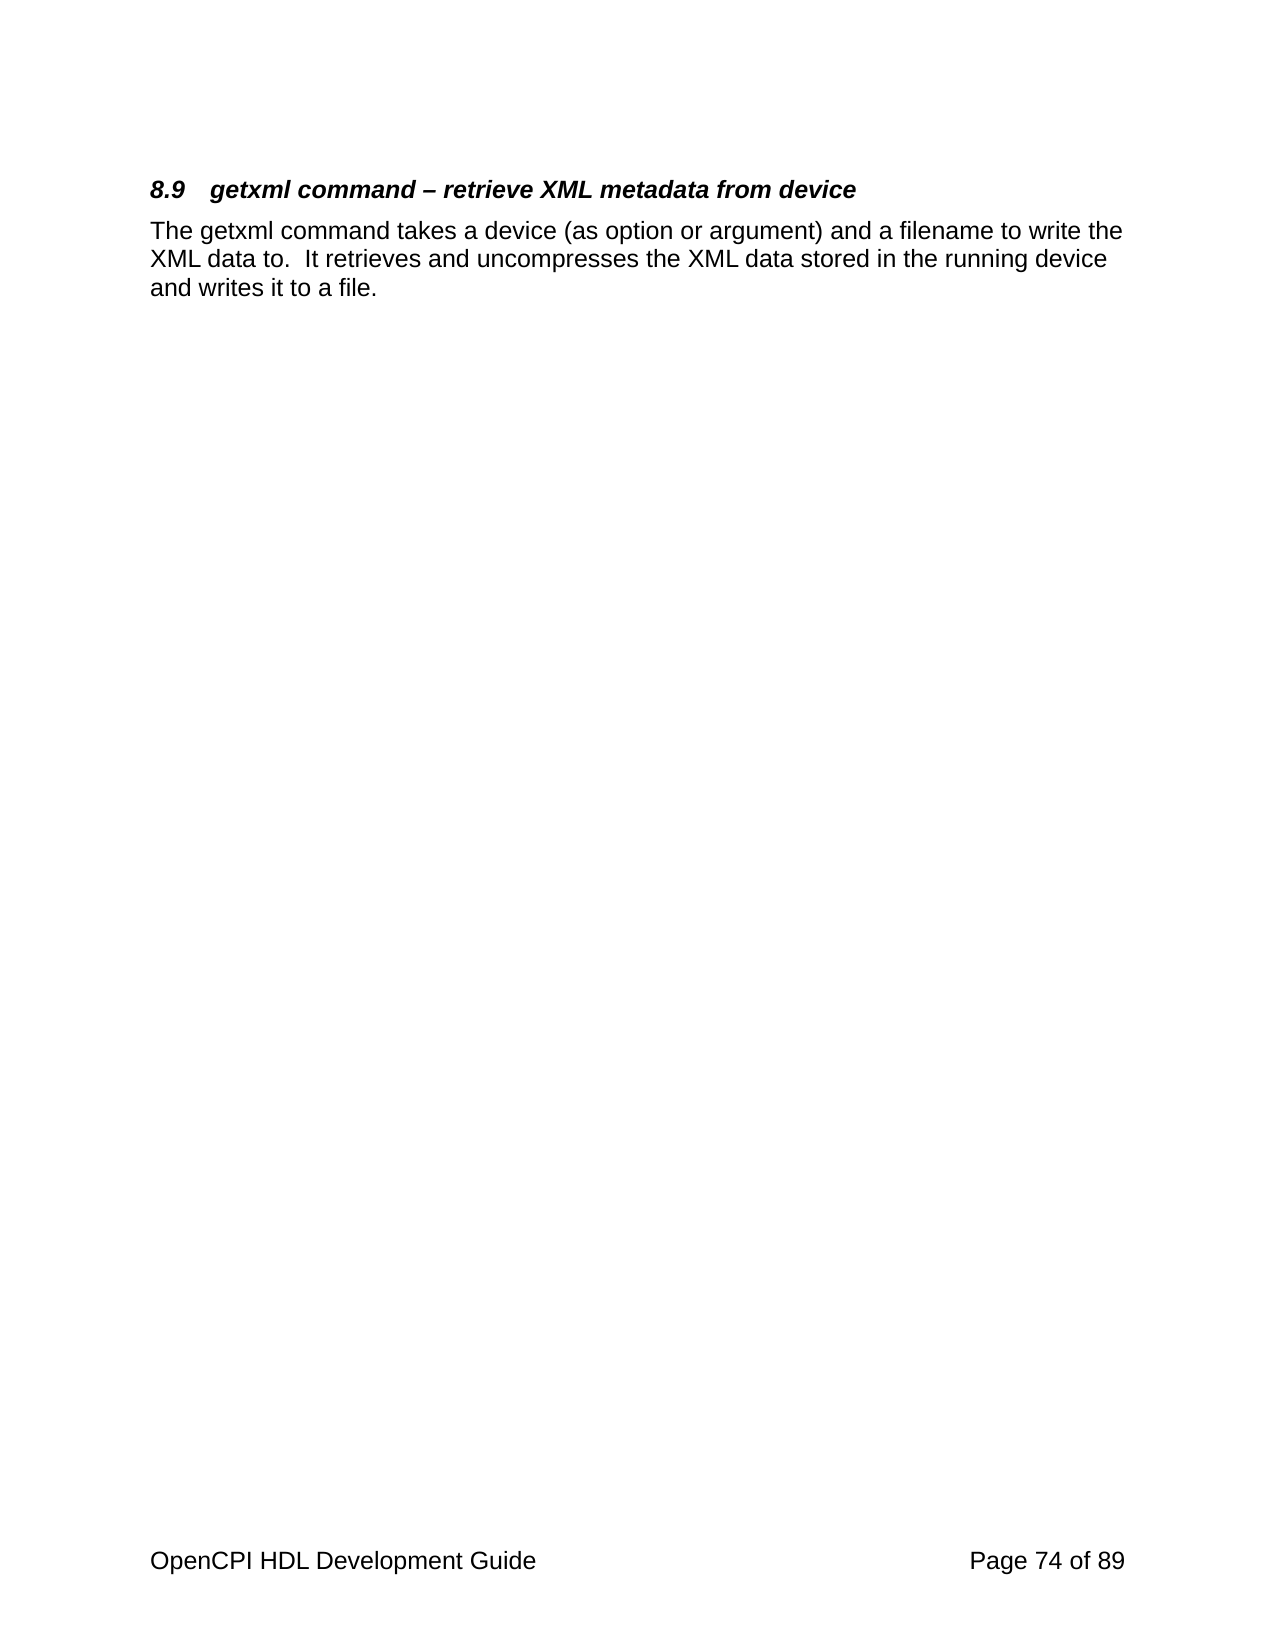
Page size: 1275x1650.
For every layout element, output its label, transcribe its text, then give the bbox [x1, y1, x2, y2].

text The getxml command takes a device (as option or argument) and a filename to write the XML data to. It retrieves and uncompresses the XML data stored in the running device and writes it to a file. [150, 216, 1125, 302]
subtitle getxml command – retrieve XML metadata from device [150, 175, 1125, 204]
